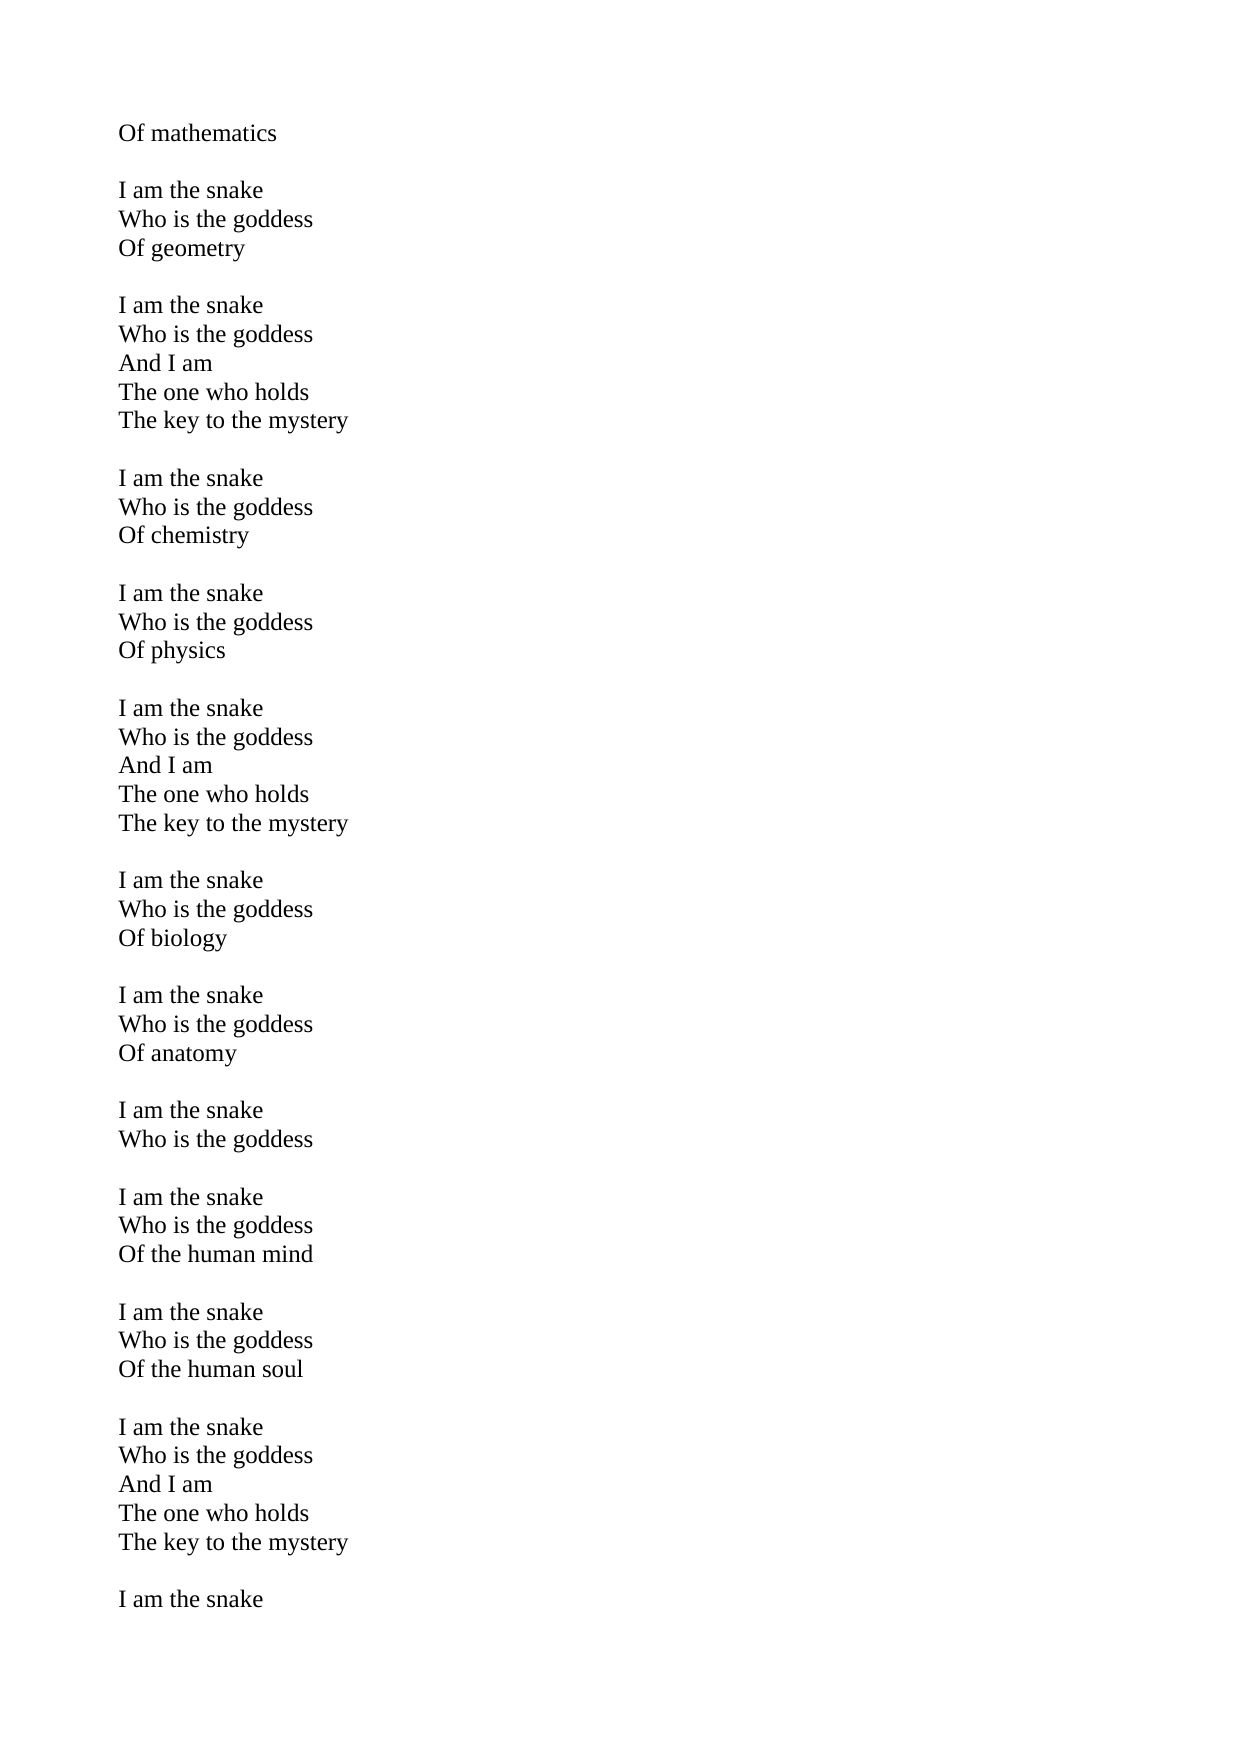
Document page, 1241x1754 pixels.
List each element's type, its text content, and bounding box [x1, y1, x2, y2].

text I am the snake [118, 578, 1122, 607]
text Who is the goddess [118, 1124, 1122, 1153]
text And I am [118, 348, 1122, 377]
text I am the snake [118, 1412, 1122, 1441]
text The one who holds [118, 377, 1122, 406]
text Who is the goddess [118, 204, 1122, 233]
text Of physics [118, 636, 1122, 664]
text I am the snake [118, 981, 1122, 1009]
text I am the snake [118, 1584, 1122, 1613]
text I am the snake [118, 866, 1122, 894]
text Who is the goddess [118, 607, 1122, 636]
text I am the snake [118, 1182, 1122, 1211]
text Of mathematics [118, 118, 1122, 147]
text And I am [118, 1469, 1122, 1498]
text I am the snake [118, 693, 1122, 722]
text Who is the goddess [118, 1211, 1122, 1239]
text I am the snake [118, 176, 1122, 204]
text Of the human mind [118, 1239, 1122, 1268]
text Who is the goddess [118, 319, 1122, 348]
text Who is the goddess [118, 492, 1122, 521]
text Who is the goddess [118, 722, 1122, 751]
text Of anatomy [118, 1038, 1122, 1067]
text Who is the goddess [118, 1009, 1122, 1038]
text Of the human soul [118, 1354, 1122, 1383]
text The key to the mystery [118, 808, 1122, 837]
text Of chemistry [118, 521, 1122, 549]
text The key to the mystery [118, 406, 1122, 434]
text The one who holds [118, 779, 1122, 808]
text The key to the mystery [118, 1527, 1122, 1556]
text I am the snake [118, 291, 1122, 319]
text I am the snake [118, 1297, 1122, 1326]
text Who is the goddess [118, 1441, 1122, 1469]
text Who is the goddess [118, 894, 1122, 923]
text I am the snake [118, 1096, 1122, 1124]
text Of geometry [118, 233, 1122, 262]
text The one who holds [118, 1498, 1122, 1527]
text I am the snake [118, 463, 1122, 492]
text Of biology [118, 923, 1122, 952]
text And I am [118, 751, 1122, 779]
text Who is the goddess [118, 1326, 1122, 1354]
